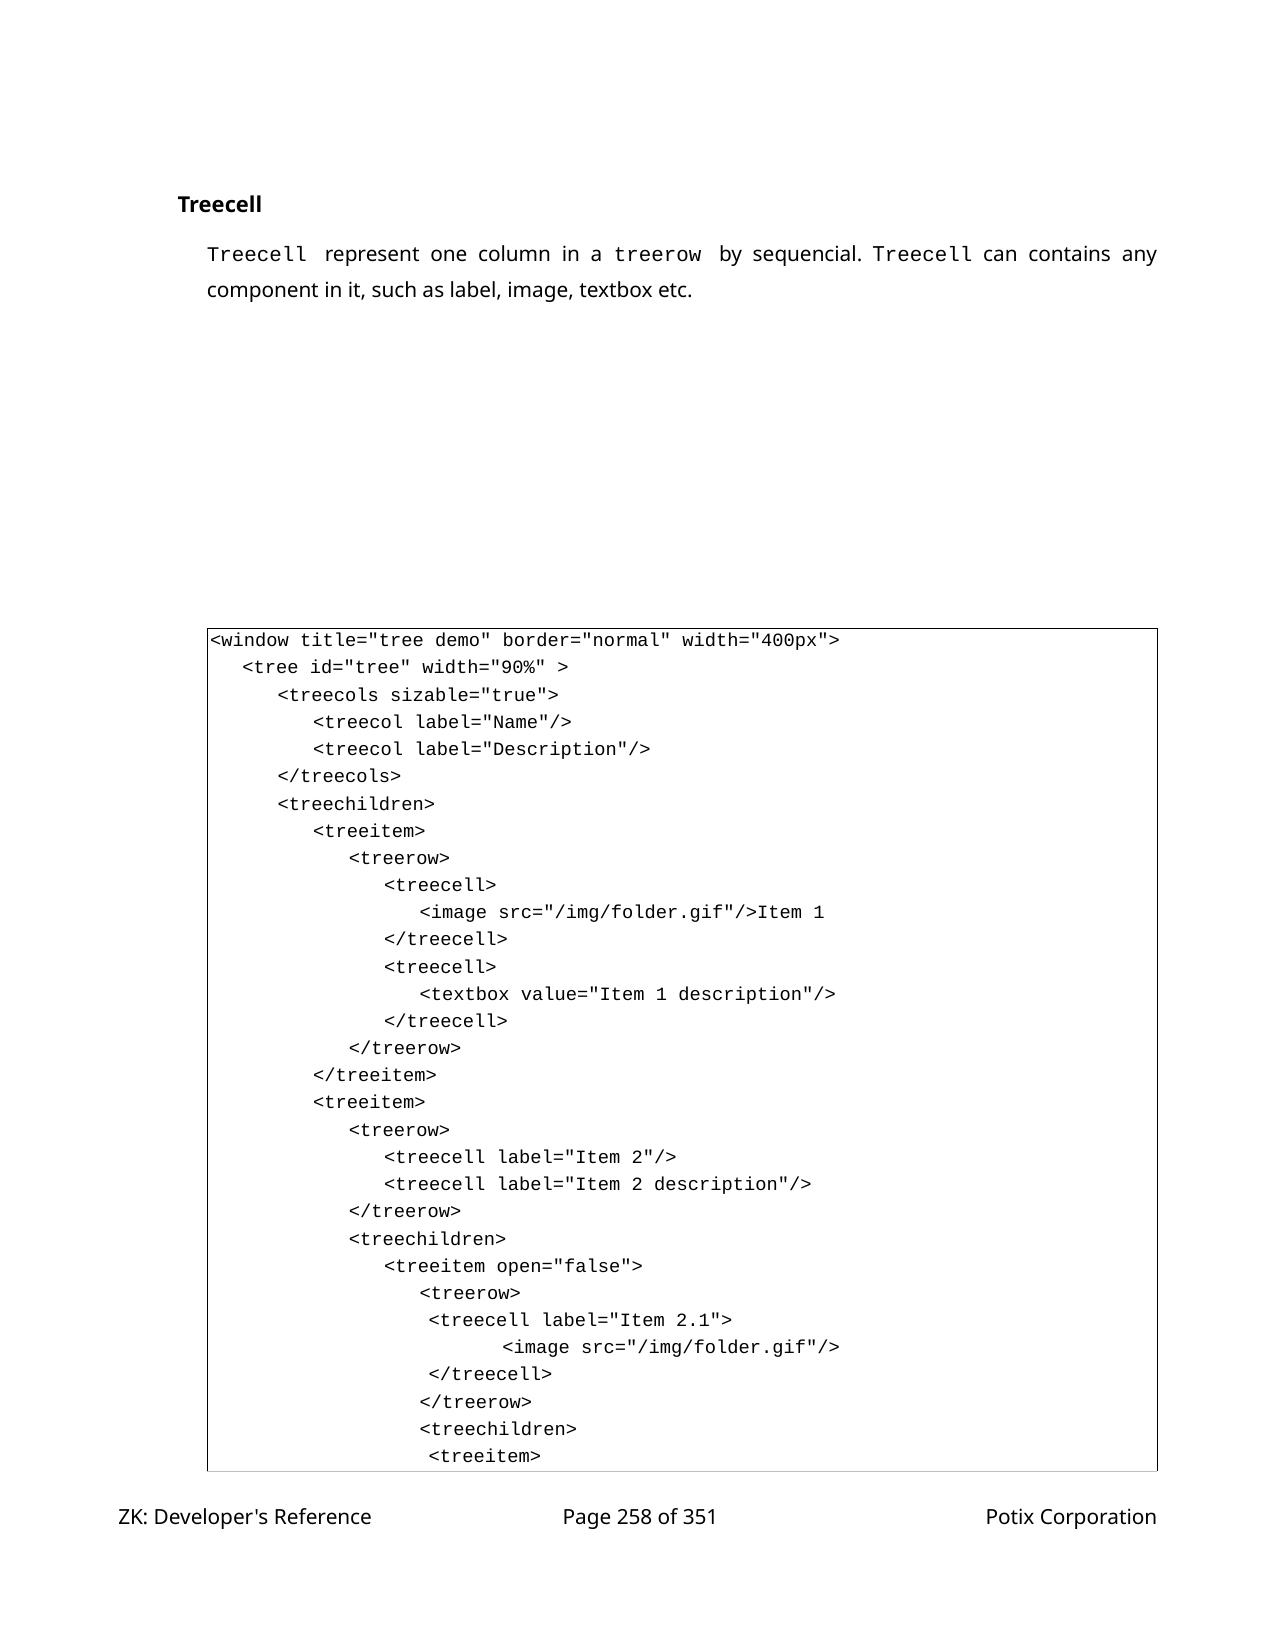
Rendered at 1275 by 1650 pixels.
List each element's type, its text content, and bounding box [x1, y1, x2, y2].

text <treeitem open="false"> [208, 1253, 1157, 1278]
text <treecol label="Description"/> [208, 737, 1157, 761]
text <treechildren> [208, 1417, 1157, 1441]
text </treeitem> [208, 1063, 1157, 1087]
text <treechildren> [208, 1226, 1157, 1251]
text <image src="/img/folder.gif"/>Item 1 [208, 900, 1157, 924]
text <image src="/img/folder.gif"/> [208, 1335, 1157, 1359]
text </treecols> [208, 764, 1157, 788]
text <treecell label="Item 2 description"/> [208, 1172, 1157, 1196]
text </treecell> [208, 1362, 1157, 1387]
text <treerow> [208, 1281, 1157, 1305]
text </treecell> [208, 927, 1157, 952]
text <treecols sizable="true"> [208, 683, 1157, 707]
text <tree id="tree" width="90%" > [208, 655, 1157, 680]
text <treerow> [208, 1118, 1157, 1142]
subtitle Treecell [177, 189, 1157, 219]
text <treecol label="Name"/> [208, 710, 1157, 734]
text Treecell represent one column in a treerow by sequencial. Treecell can contains any component in it, such as label, image, textbox etc. [207, 239, 1157, 303]
text <treeitem> [208, 1444, 1157, 1471]
text <treeitem> [208, 1090, 1157, 1115]
text <textbox value="Item 1 description"/> [208, 982, 1157, 1006]
text <treerow> [208, 846, 1157, 870]
text </treerow> [208, 1036, 1157, 1060]
text <treechildren> [208, 791, 1157, 816]
text <treecell> [208, 954, 1157, 979]
text </treecell> [208, 1009, 1157, 1033]
text <treecell label="Item 2"/> [208, 1145, 1157, 1169]
text <treecell> [208, 873, 1157, 897]
text <window title="tree demo" border="normal" width="400px"> [208, 629, 1157, 652]
text </treerow> [208, 1389, 1157, 1414]
text </treerow> [208, 1199, 1157, 1223]
text <treeitem> [208, 818, 1157, 843]
text <treecell label="Item 2.1"> [208, 1308, 1157, 1332]
